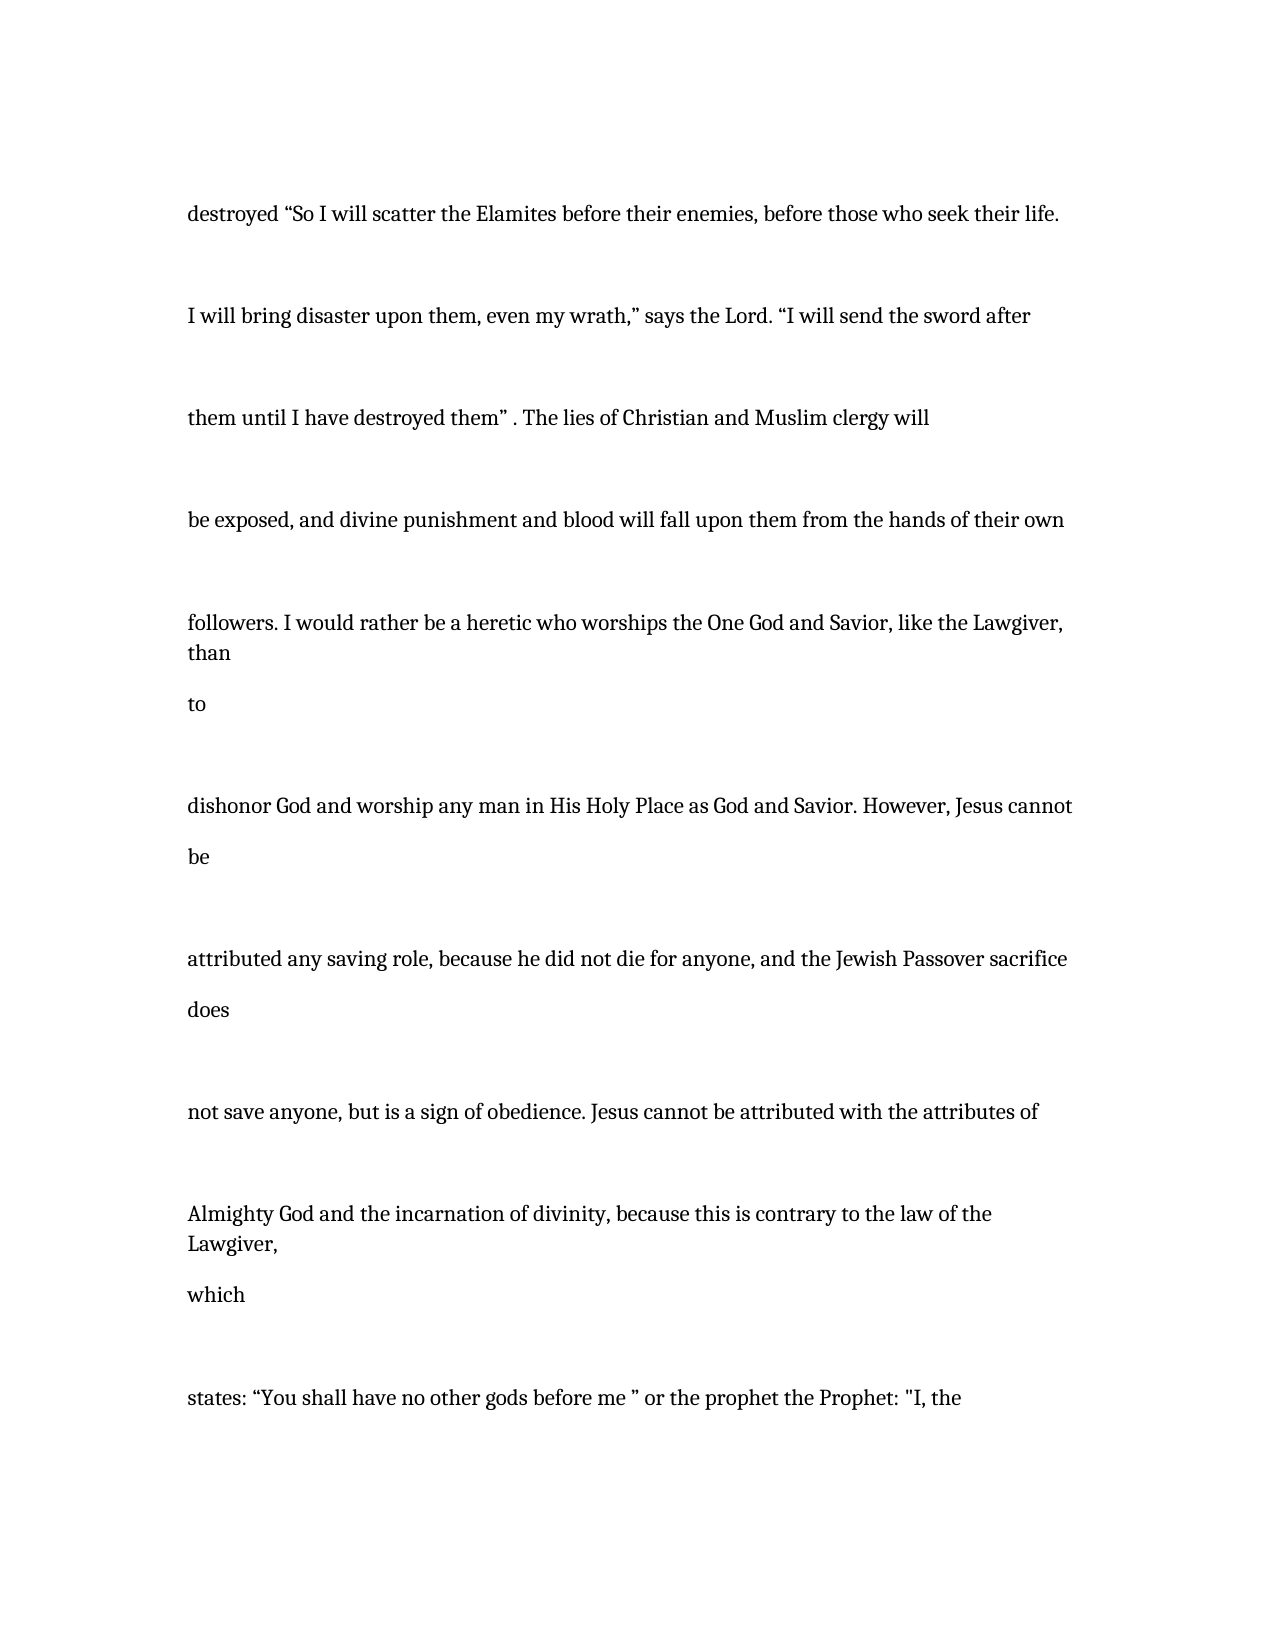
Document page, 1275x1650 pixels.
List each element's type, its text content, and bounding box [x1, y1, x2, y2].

text to [187, 691, 1087, 717]
text I will bring disaster upon them, even my wrath,” says the Lord. “I will send the sword after [187, 303, 1087, 329]
text Almighty God and the incarnation of divinity, because this is contrary to the law of the Lawgiver, [187, 1201, 1087, 1258]
text does [187, 997, 1087, 1023]
text destroyed “So I will scatter the Elamites before their enemies, before those who seek their life. [187, 201, 1087, 227]
text not save anyone, but is a sign of obedience. Jesus cannot be attributed with the attributes of [187, 1099, 1087, 1125]
text states: “You shall have no other gods before me ” or the prophet the Prophet: "I, the [187, 1384, 1087, 1411]
text dishonor God and worship any man in His Holy Place as God and Savior. However, Jesus cannot [187, 793, 1087, 819]
text them until I have destroyed them” . The lies of Christian and Muslim clergy will [187, 405, 1087, 432]
text be [187, 844, 1087, 870]
text attributed any saving role, because he did not die for anyone, and the Jewish Passover sacrifice [187, 946, 1087, 972]
text followers. I would rather be a heretic who worships the One God and Savior, like the Lawgiver, than [187, 609, 1087, 666]
text be exposed, and divine punishment and blood will fall upon them from the hands of their own [187, 507, 1087, 534]
text which [187, 1282, 1087, 1309]
